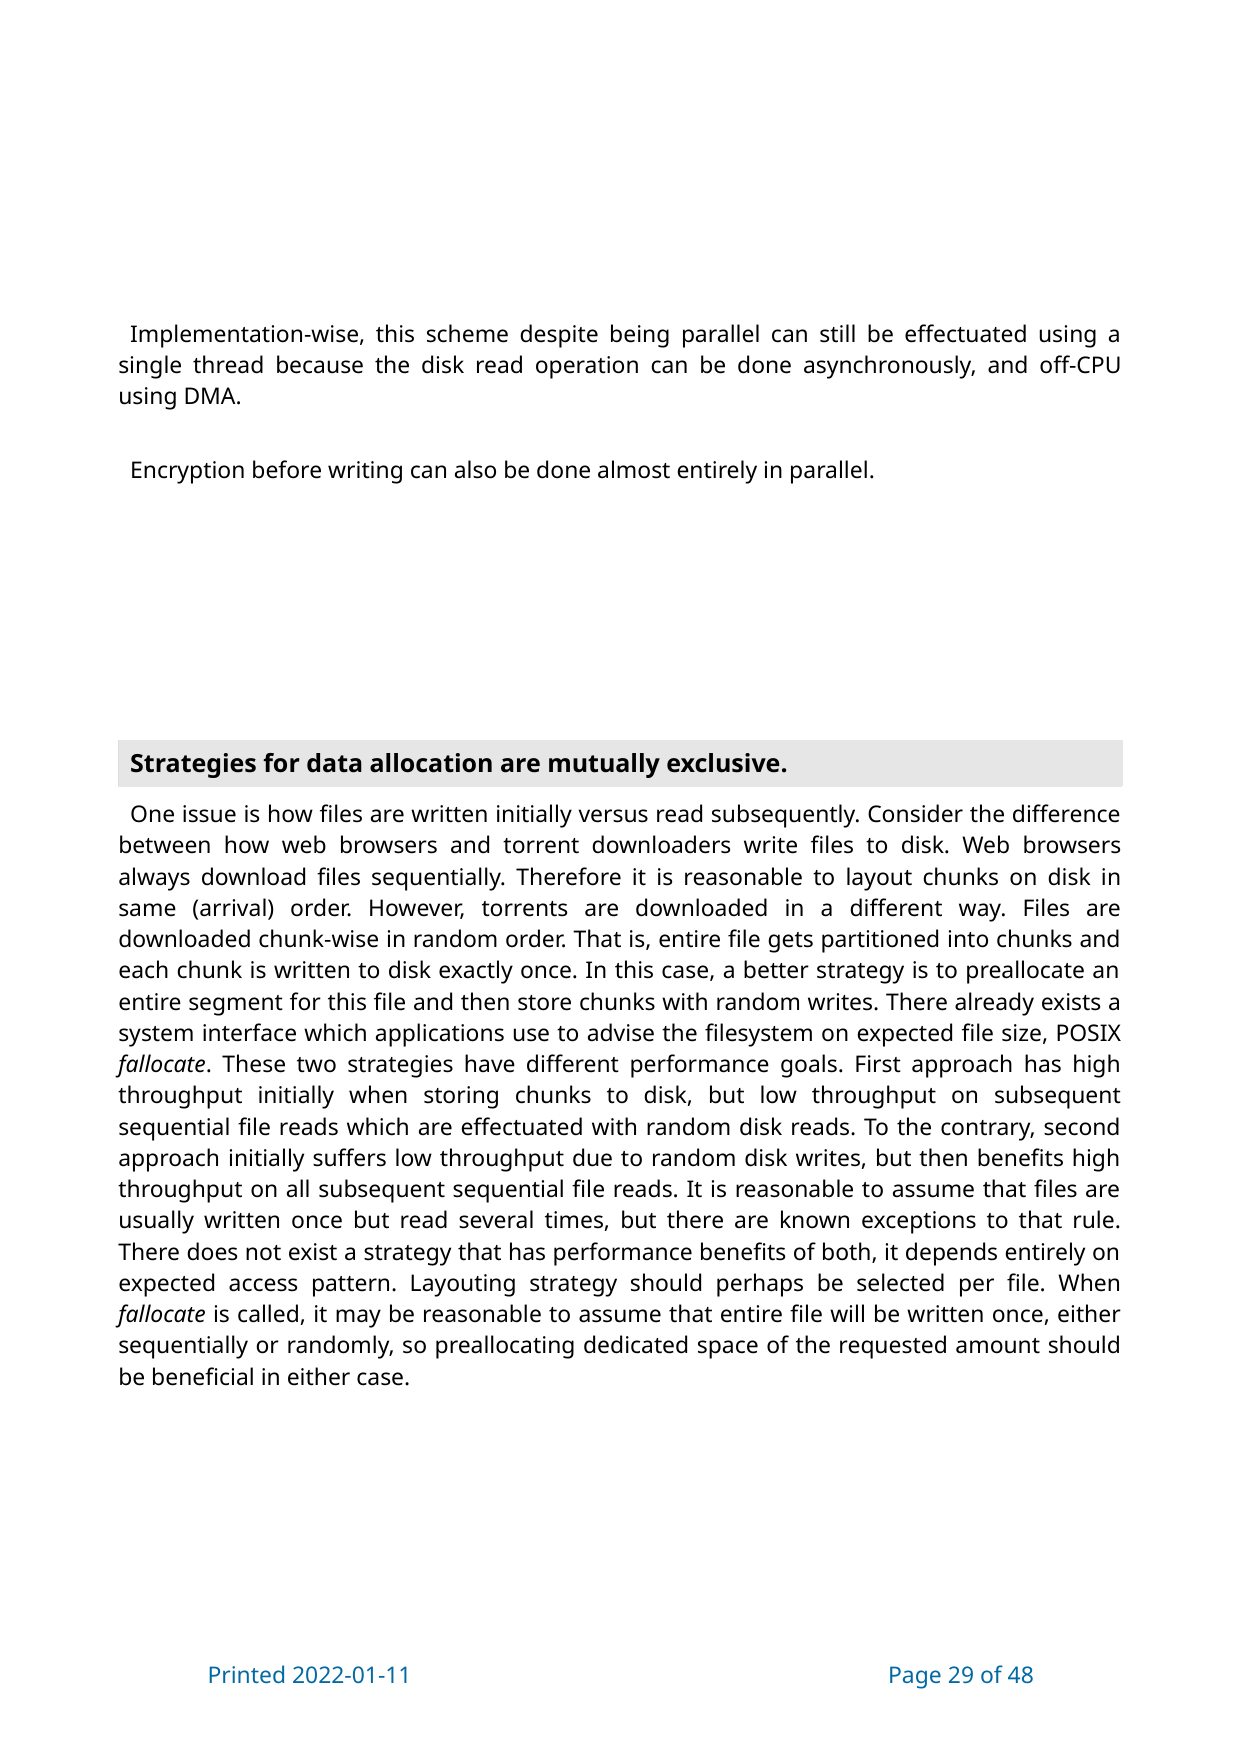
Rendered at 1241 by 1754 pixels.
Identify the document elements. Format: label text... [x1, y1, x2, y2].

text Implementation-wise, this scheme despite being parallel can still be effectuated using a single thread because the disk read operation can be done asynchronously, and off-CPU using DMA. [118, 318, 1122, 411]
text Encryption before writing can also be done almost entirely in parallel. [118, 454, 1122, 486]
text One issue is how files are written initially versus read subsequently. Consider the difference between how web browsers and torrent downloaders write files to disk. Web browsers always download files sequentially. Therefore it is reasonable to layout chunks on disk in same (arrival) order. However, torrents are downloaded in a different way. Files are downloaded chunk-wise in random order. That is, entire file gets partitioned into chunks and each chunk is written to disk exactly once. In this case, a better strategy is to preallocate an entire segment for this file and then store chunks with random writes. There already exists a system interface which applications use to advise the filesystem on expected file size, POSIX fallocate. These two strategies have different performance goals. First approach has high throughput initially when storing chunks to disk, but low throughput on subsequent sequential file reads which are effectuated with random disk reads. To the contrary, second approach initially suffers low throughput due to random disk writes, but then benefits high throughput on all subsequent sequential file reads. It is reasonable to assume that files are usually written once but read several times, but there are known exceptions to that rule. There does not exist a strategy that has performance benefits of both, it depends entirely on expected access pattern. Layouting strategy should perhaps be selected per file. When fallocate is called, it may be reasonable to assume that entire file will be written once, either sequentially or randomly, so preallocating dedicated space of the requested amount should be beneficial in either case. [118, 798, 1122, 1392]
subtitle Strategies for data allocation are mutually exclusive. [119, 741, 1122, 786]
